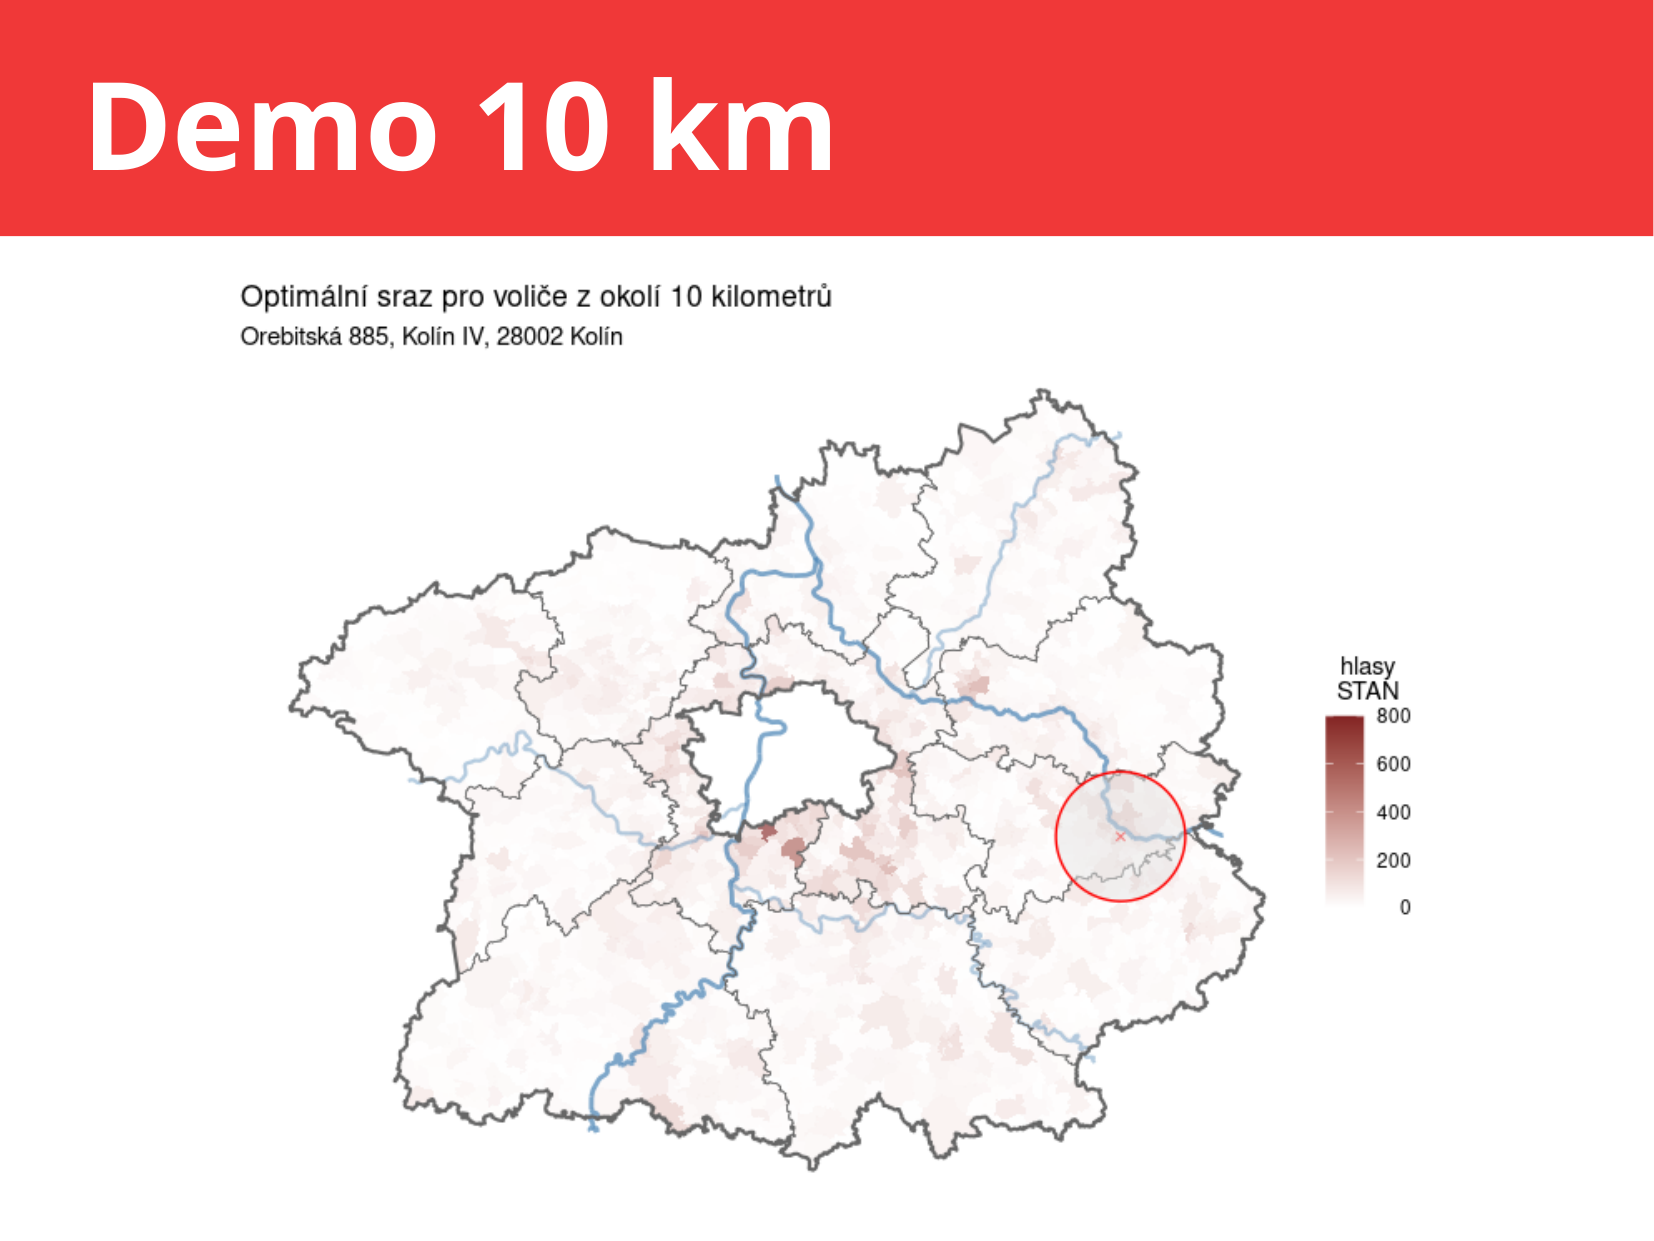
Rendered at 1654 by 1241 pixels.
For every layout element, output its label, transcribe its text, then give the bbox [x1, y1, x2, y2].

picture [161, 242, 1492, 1241]
title Demo 10 km [82, 19, 1571, 227]
